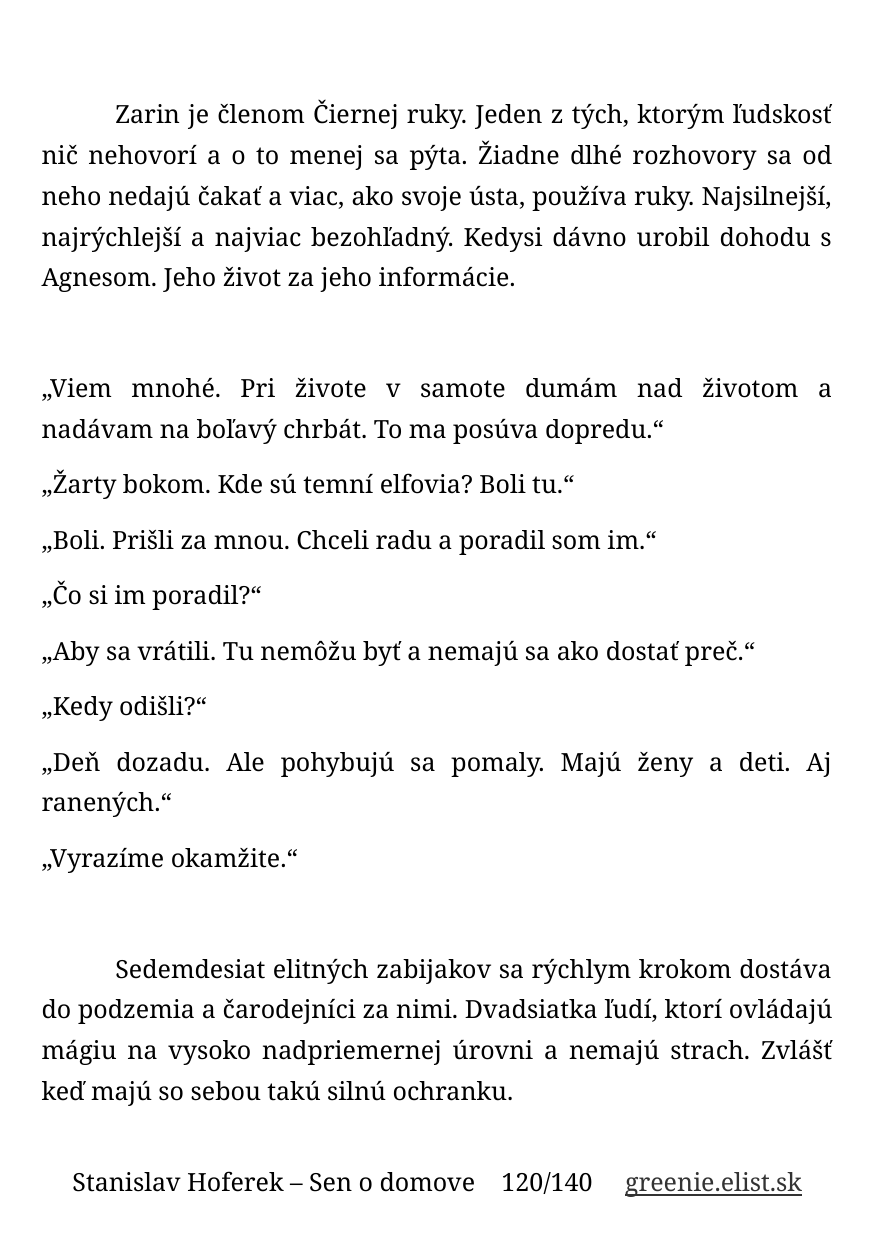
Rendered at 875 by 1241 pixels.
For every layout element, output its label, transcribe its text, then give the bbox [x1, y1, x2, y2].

text Sedemdesiat elitných zabijakov sa rýchlym krokom dostáva do podzemia a čarodejníci za nimi. Dvadsiatka ľudí, ktorí ovládajú mágiu na vysoko nadpriemernej úrovni a nemajú strach. Zvlášť keď majú so sebou takú silnú ochranku. [41, 951, 833, 1108]
text „Viem mnohé. Pri živote v samote dumám nad životom a nadávam na boľavý chrbát. To ma posúva dopredu.“ [41, 371, 833, 446]
text „Čo si im poradil?“ [41, 578, 833, 612]
text „Vyrazíme okamžite.“ [41, 841, 833, 874]
text „Žarty bokom. Kde sú temní elfovia? Boli tu.“ [41, 467, 833, 501]
text „Boli. Prišli za mnou. Chceli radu a poradil som im.“ [41, 523, 833, 557]
text „Kedy odišli?“ [41, 689, 833, 723]
text „Deň dozadu. Ale pohybujú sa pomaly. Majú ženy a deti. Aj ranených.“ [41, 744, 833, 819]
text Zarin je členom Čiernej ruky. Jeden z tých, ktorým ľudskosť nič nehovorí a o to menej sa pýta. Žiadne dlhé rozhovory sa od neho nedajú čakať a viac, ako svoje ústa, používa ruky. Najsilnejší, najrýchlejší a najviac bezohľadný. Kedysi dávno urobil dohodu s Agnesom. Jeho život za jeho informácie. [41, 97, 833, 294]
text „Aby sa vrátili. Tu nemôžu byť a nemajú sa ako dostať preč.“ [41, 633, 833, 667]
